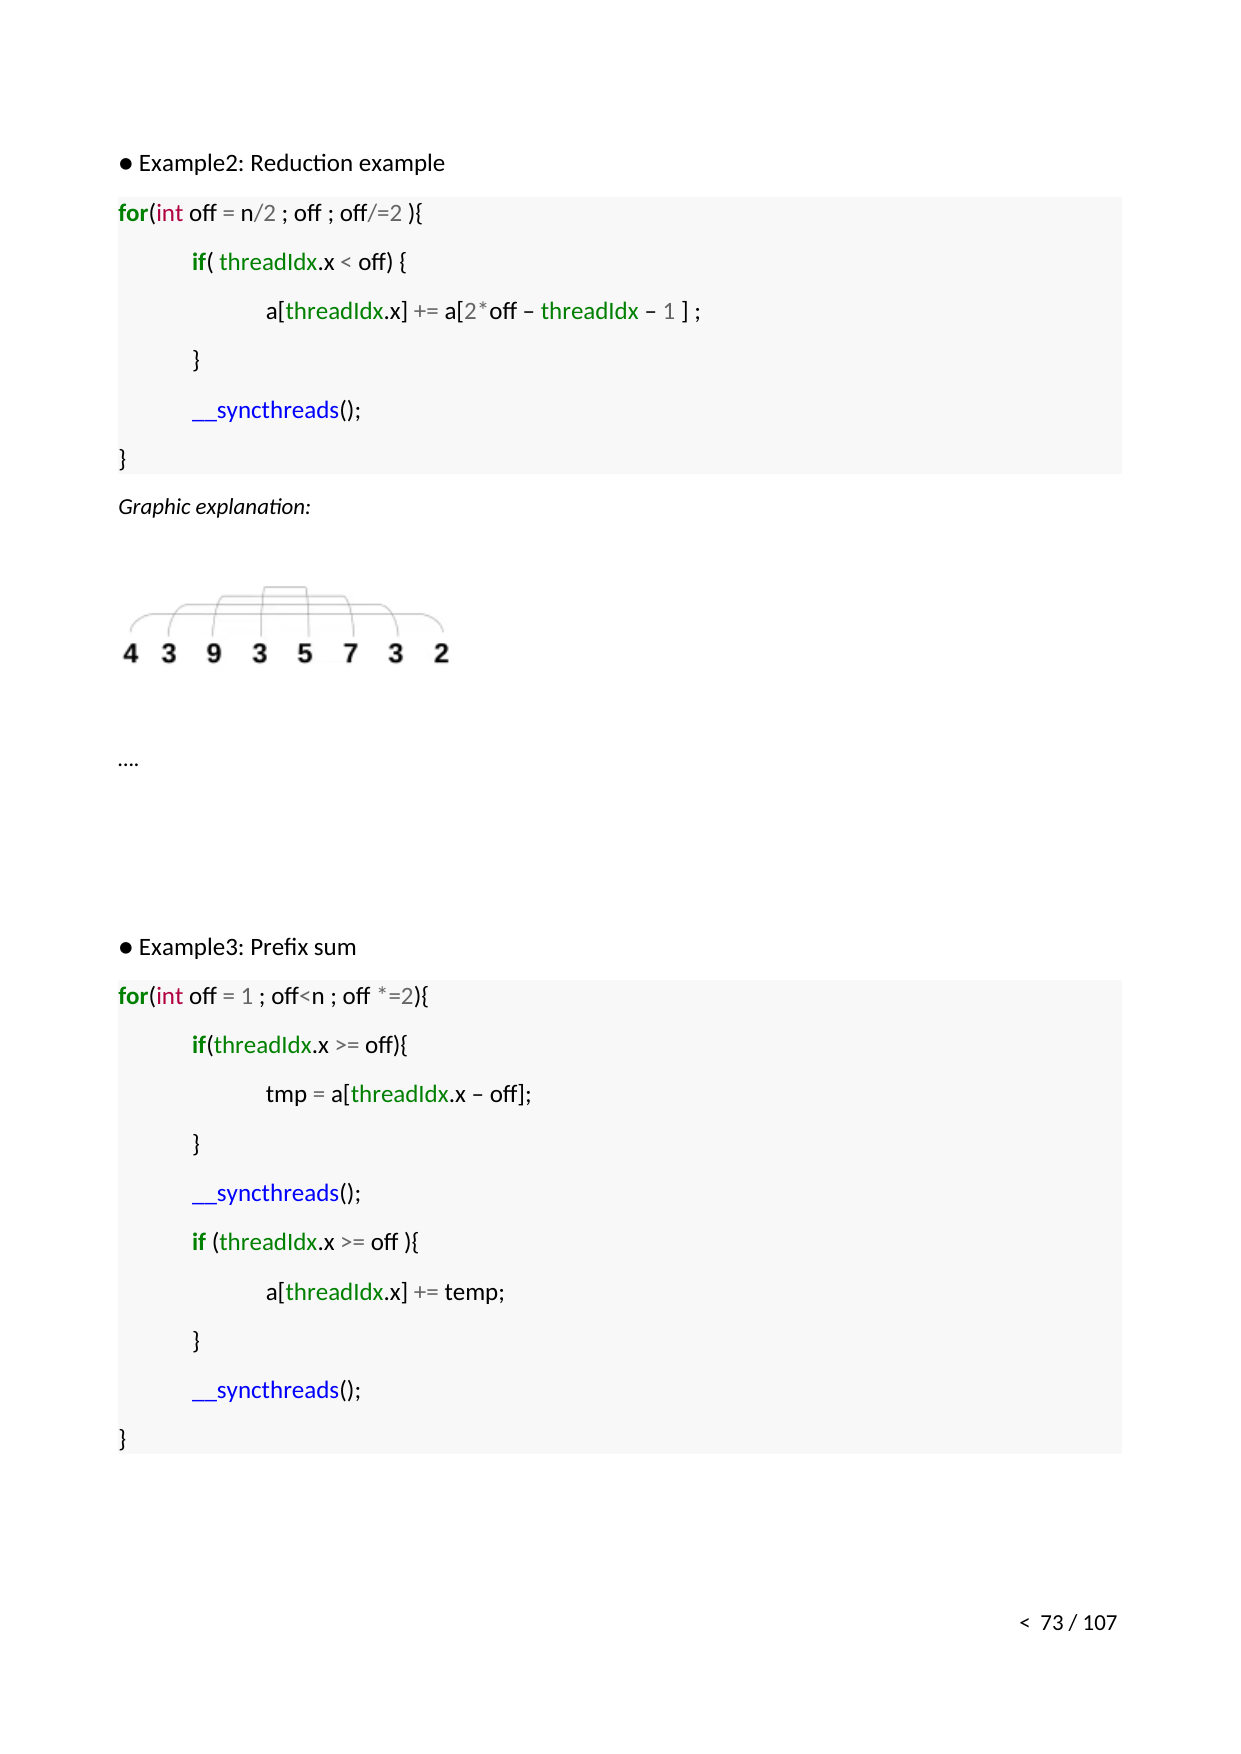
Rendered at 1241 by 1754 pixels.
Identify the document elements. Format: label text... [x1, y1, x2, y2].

text a[threadIdx.x] += a[2*off – threadIdx – 1 ] ; [118, 295, 1122, 326]
text tmp = a[threadIdx.x – off]; [118, 1078, 1122, 1109]
text ● Example2: Reduction example [118, 148, 1122, 178]
text for(int off = n/2 ; off ; off/=2 ){ [118, 197, 1122, 227]
text if( threadIdx.x < off) { [118, 246, 1122, 277]
text } [118, 345, 1122, 375]
text if(threadIdx.x >= off){ [118, 1029, 1122, 1060]
text for(int off = 1 ; off<n ; off *=2){ [118, 980, 1122, 1011]
text } [118, 1128, 1122, 1158]
text } [118, 1325, 1122, 1355]
text …. [118, 744, 1122, 772]
text } [118, 443, 1122, 474]
text __syncthreads(); [118, 1374, 1122, 1405]
text __syncthreads(); [118, 1177, 1122, 1208]
text if (threadIdx.x >= off ){ [118, 1226, 1122, 1257]
text Graphic explanation: [118, 492, 1122, 521]
text __syncthreads(); [118, 394, 1122, 424]
text } [118, 1423, 1122, 1454]
text a[threadIdx.x] += temp; [118, 1276, 1122, 1306]
picture [118, 585, 479, 680]
text ● Example3: Prefix sum [118, 931, 1122, 961]
